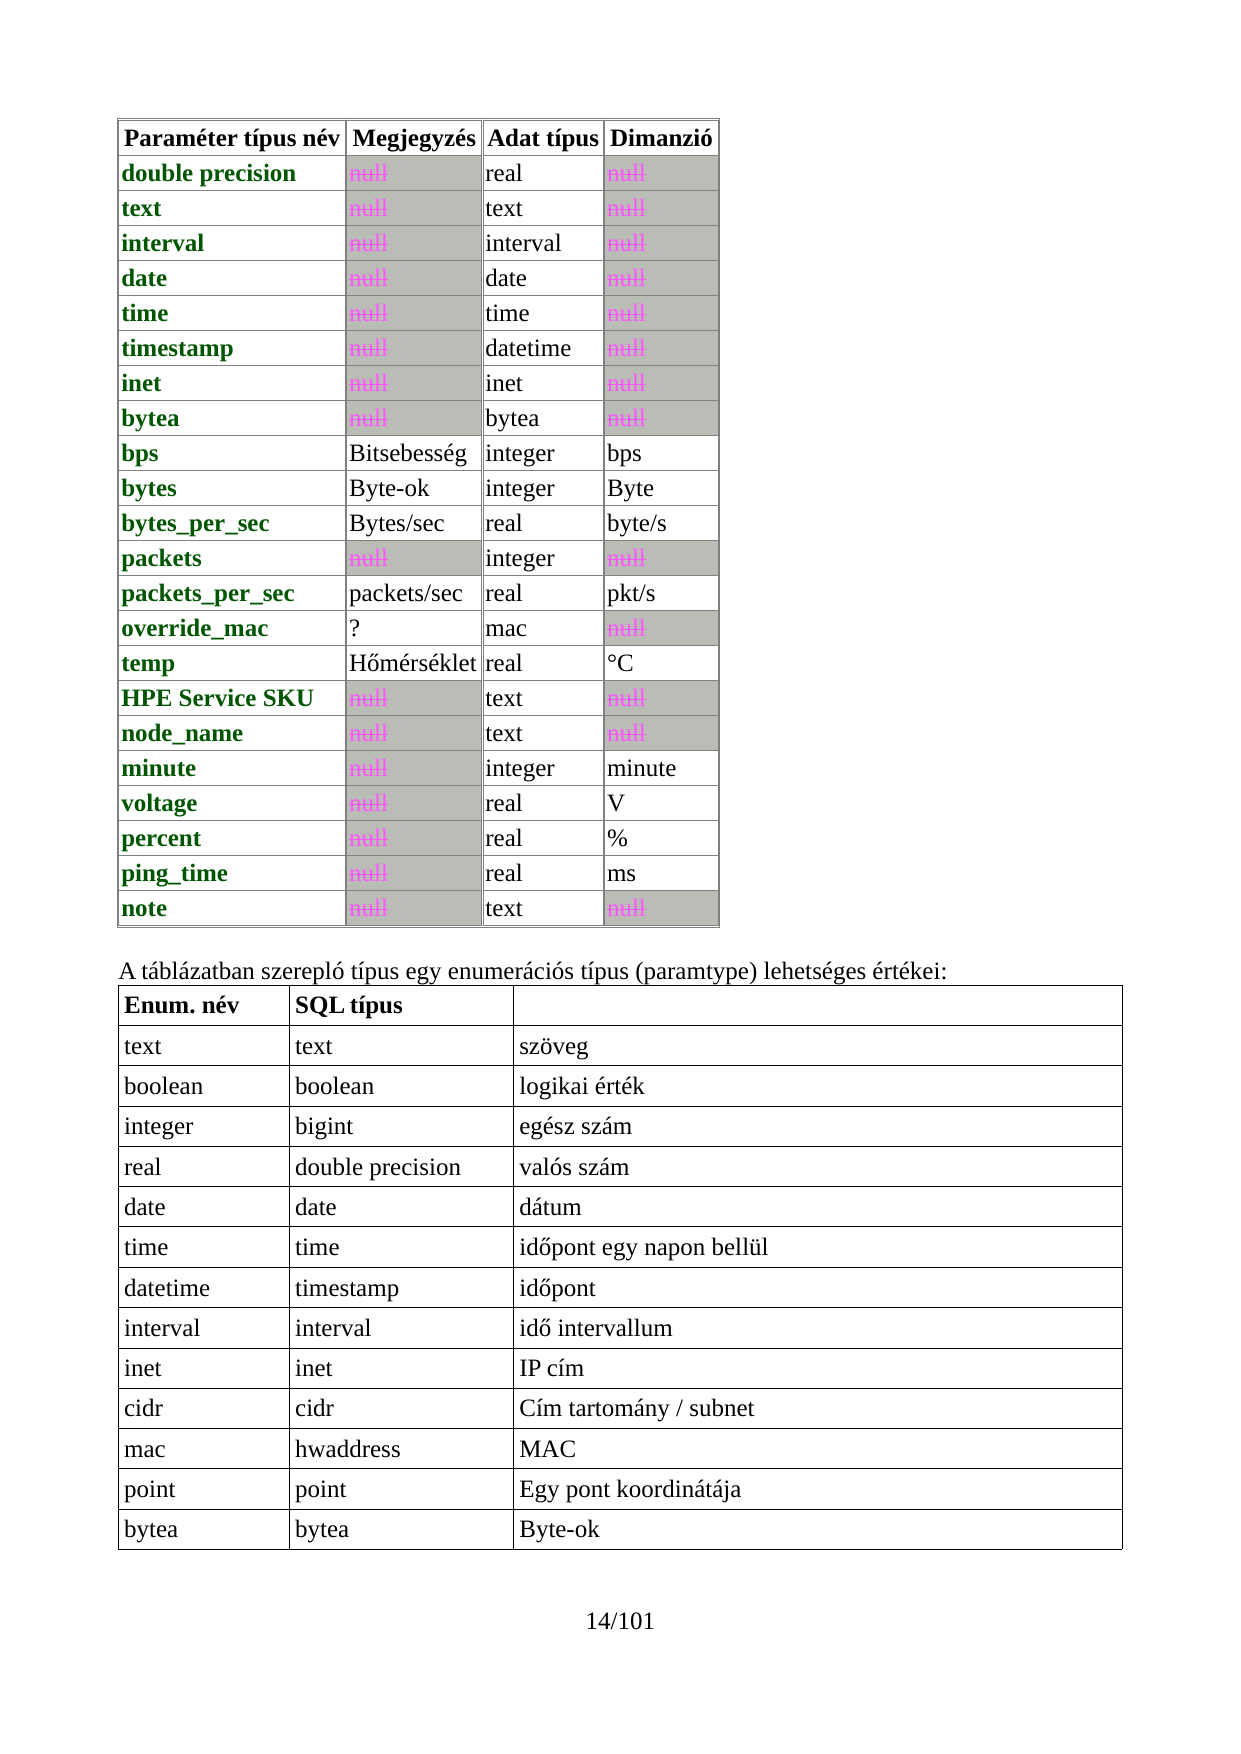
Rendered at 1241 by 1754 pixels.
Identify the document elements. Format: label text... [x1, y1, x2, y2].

table_cell cidr [290, 1389, 513, 1428]
table_cell double precision [290, 1147, 513, 1186]
table_cell text [484, 716, 603, 750]
table_cell time [290, 1227, 513, 1267]
table_cell null [347, 856, 481, 890]
table_cell bytea [290, 1510, 513, 1549]
table_cell interval [484, 226, 603, 260]
table_cell null [347, 156, 481, 190]
table_cell null [347, 681, 481, 715]
table_cell null [605, 681, 718, 715]
table_cell bigint [290, 1107, 513, 1146]
table_cell V [605, 786, 718, 820]
table_cell hwaddress [290, 1429, 513, 1468]
table_cell egész szám [514, 1107, 1122, 1146]
table_cell integer [484, 751, 603, 785]
table_cell null [605, 366, 718, 400]
table_header Megjegyzés [347, 121, 481, 155]
text A táblázatban szerepló típus egy enumerációs típus (paramtype) lehetséges értékei: [118, 956, 1122, 984]
table_cell ping_time [119, 856, 345, 890]
table_cell interval [119, 226, 345, 260]
table_cell inet [290, 1349, 513, 1388]
table_cell voltage [119, 786, 345, 820]
table_cell byte/s [605, 506, 718, 540]
table_cell MAC [514, 1429, 1122, 1468]
table_cell date [119, 1187, 289, 1226]
table_cell integer [484, 436, 603, 470]
table_cell interval [290, 1308, 513, 1347]
table_cell null [347, 401, 481, 435]
table_cell Byte [605, 471, 718, 505]
table_cell integer [484, 471, 603, 505]
table_cell null [347, 331, 481, 365]
table_cell real [484, 786, 603, 820]
table_cell bps [605, 436, 718, 470]
table_cell packets_per_sec [119, 576, 345, 610]
table_cell null [347, 541, 481, 575]
table_cell pkt/s [605, 576, 718, 610]
table_cell packets/sec [347, 576, 481, 610]
table_cell null [347, 226, 481, 260]
table_cell datetime [484, 331, 603, 365]
table_cell inet [119, 1349, 289, 1388]
table_cell interval [119, 1308, 289, 1347]
table_cell logikai érték [514, 1066, 1122, 1106]
table_cell ms [605, 856, 718, 890]
table_cell null [605, 541, 718, 575]
table_cell Hőmérséklet [347, 646, 481, 680]
table_cell null [605, 611, 718, 645]
table_cell % [605, 821, 718, 855]
table_cell ? [347, 611, 481, 645]
table_cell integer [119, 1107, 289, 1146]
table_cell double precision [119, 156, 345, 190]
table_cell null [605, 296, 718, 330]
table_cell point [290, 1469, 513, 1509]
table_cell null [347, 191, 481, 225]
table_cell packets [119, 541, 345, 575]
table_cell cidr [119, 1389, 289, 1428]
table_cell node_name [119, 716, 345, 750]
table_header Enum. név [119, 986, 289, 1025]
table_header Adat típus [484, 121, 603, 155]
table_cell date [119, 261, 345, 295]
table_cell időpont [514, 1268, 1122, 1307]
table_cell °C [605, 646, 718, 680]
table_cell date [484, 261, 603, 295]
table_cell bytea [119, 1510, 289, 1549]
table_cell HPE Service SKU [119, 681, 345, 715]
table_cell datetime [119, 1268, 289, 1307]
table_cell null [605, 226, 718, 260]
table_header [514, 986, 1122, 1025]
table_cell bytea [484, 401, 603, 435]
table_cell real [484, 576, 603, 610]
table_cell dátum [514, 1187, 1122, 1226]
table_cell null [605, 156, 718, 190]
table_cell inet [484, 366, 603, 400]
table_cell timestamp [290, 1268, 513, 1307]
table_cell mac [484, 611, 603, 645]
table_cell Byte-ok [347, 471, 481, 505]
table_cell null [347, 786, 481, 820]
table_cell null [347, 366, 481, 400]
table_cell date [290, 1187, 513, 1226]
table_cell text [484, 681, 603, 715]
table_cell temp [119, 646, 345, 680]
table_cell null [605, 401, 718, 435]
table_cell text [484, 891, 603, 925]
table_cell text [119, 1026, 289, 1065]
table_cell time [119, 1227, 289, 1267]
table_cell mac [119, 1429, 289, 1468]
table_cell Bytes/sec [347, 506, 481, 540]
table_cell Cím tartomány / subnet [514, 1389, 1122, 1428]
table_cell bytes [119, 471, 345, 505]
table_cell boolean [290, 1066, 513, 1106]
table_cell time [484, 296, 603, 330]
table_cell IP cím [514, 1349, 1122, 1388]
table_cell bps [119, 436, 345, 470]
table_cell override_mac [119, 611, 345, 645]
table_cell minute [119, 751, 345, 785]
table_cell real [484, 506, 603, 540]
table_cell Byte-ok [514, 1510, 1122, 1549]
table_cell idő intervallum [514, 1308, 1122, 1347]
table_cell null [605, 261, 718, 295]
table_cell valós szám [514, 1147, 1122, 1186]
table_cell bytes_per_sec [119, 506, 345, 540]
table_cell real [119, 1147, 289, 1186]
table_cell inet [119, 366, 345, 400]
table_cell integer [484, 541, 603, 575]
table_cell percent [119, 821, 345, 855]
table_cell real [484, 821, 603, 855]
table_cell null [605, 191, 718, 225]
table_cell bytea [119, 401, 345, 435]
table_cell Bitsebesség [347, 436, 481, 470]
table_header SQL típus [290, 986, 513, 1025]
table_cell text [119, 191, 345, 225]
table_cell minute [605, 751, 718, 785]
table_cell text [290, 1026, 513, 1065]
table_cell Egy pont koordinátája [514, 1469, 1122, 1509]
table_cell időpont egy napon bellül [514, 1227, 1122, 1267]
table_header Paraméter típus név [119, 121, 345, 155]
table_cell null [347, 261, 481, 295]
table_cell time [119, 296, 345, 330]
table_cell null [347, 891, 481, 925]
table_cell point [119, 1469, 289, 1509]
table_cell timestamp [119, 331, 345, 365]
table_header Dimanzió [605, 121, 718, 155]
table_cell szöveg [514, 1026, 1122, 1065]
table_cell null [347, 751, 481, 785]
table_cell text [484, 191, 603, 225]
table_cell null [605, 716, 718, 750]
table_cell null [347, 296, 481, 330]
table_cell real [484, 156, 603, 190]
table_cell null [347, 716, 481, 750]
table_cell null [347, 821, 481, 855]
table_cell null [605, 331, 718, 365]
table_cell null [605, 891, 718, 925]
table_cell boolean [119, 1066, 289, 1106]
table_cell note [119, 891, 345, 925]
table_cell real [484, 646, 603, 680]
table_cell real [484, 856, 603, 890]
